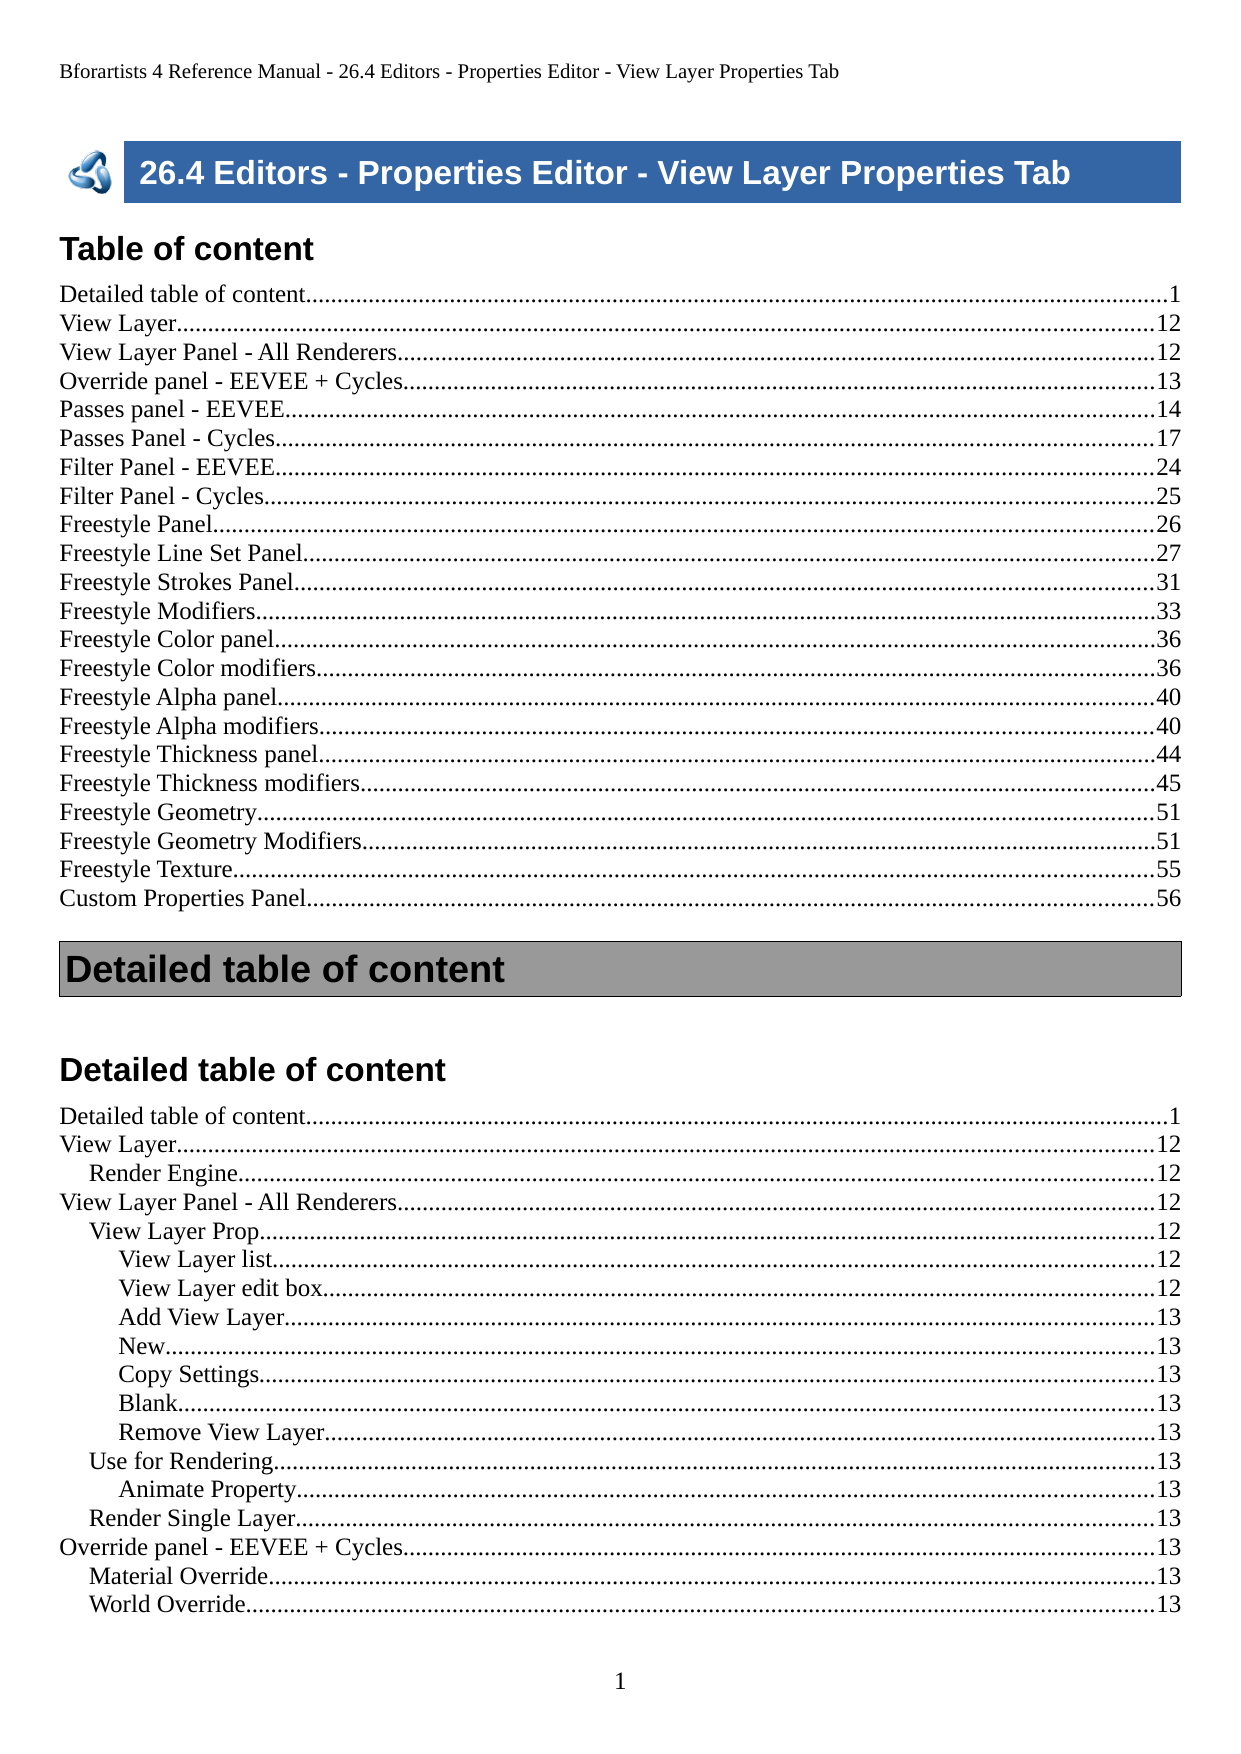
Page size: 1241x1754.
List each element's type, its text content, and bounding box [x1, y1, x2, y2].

subtitle Detailed table of content [59, 1050, 1181, 1088]
text Copy Settings 13 [118, 1359, 1181, 1388]
text Freestyle Thickness panel 44 [59, 739, 1181, 768]
text World Override 13 [88, 1589, 1181, 1618]
text Freestyle Geometry Modifiers 51 [59, 826, 1181, 854]
text Material Override 13 [88, 1561, 1181, 1589]
text View Layer 12 [59, 308, 1181, 337]
text View Layer list 12 [118, 1244, 1181, 1273]
text Override panel - EEVEE + Cycles 13 [59, 366, 1181, 394]
table_header 26.4 Editors - Properties Editor - View Layer Properties Tab [124, 141, 1181, 203]
text View Layer Prop 12 [88, 1216, 1181, 1244]
text Freestyle Alpha panel 40 [59, 682, 1181, 711]
text Filter Panel - Cycles 25 [59, 481, 1181, 509]
text Freestyle Line Set Panel 27 [59, 538, 1181, 567]
subtitle Table of content [59, 228, 1181, 267]
text Freestyle Geometry 51 [59, 797, 1181, 826]
text Animate Property 13 [118, 1474, 1181, 1503]
picture [65, 147, 114, 197]
text Detailed table of content 1 [59, 1101, 1181, 1129]
text Freestyle Color panel 36 [59, 624, 1181, 653]
text Freestyle Color modifiers 36 [59, 653, 1181, 682]
text Render Engine 12 [88, 1158, 1181, 1187]
text Detailed table of content 1 [59, 279, 1181, 308]
text View Layer 12 [59, 1129, 1181, 1158]
text Render Single Layer 13 [88, 1503, 1181, 1532]
text Freestyle Texture 55 [59, 854, 1181, 883]
text Use for Rendering 13 [88, 1446, 1181, 1474]
table_header [59, 141, 124, 203]
text Passes panel - EEVEE 14 [59, 394, 1181, 423]
text Filter Panel - EEVEE 24 [59, 452, 1181, 481]
text Add View Layer 13 [118, 1302, 1181, 1331]
text Freestyle Strokes Panel 31 [59, 567, 1181, 596]
text Custom Properties Panel 56 [59, 883, 1181, 912]
text Override panel - EEVEE + Cycles 13 [59, 1532, 1181, 1561]
text New 13 [118, 1331, 1181, 1359]
text Freestyle Alpha modifiers 40 [59, 711, 1181, 739]
text View Layer edit box 12 [118, 1273, 1181, 1302]
text Remove View Layer 13 [118, 1417, 1181, 1446]
text View Layer Panel - All Renderers 12 [59, 337, 1181, 366]
text View Layer Panel - All Renderers 12 [59, 1187, 1181, 1216]
text Blank 13 [118, 1388, 1181, 1417]
text Freestyle Panel 26 [59, 509, 1181, 538]
text Passes Panel - Cycles 17 [59, 423, 1181, 452]
text Freestyle Modifiers 33 [59, 596, 1181, 624]
text Freestyle Thickness modifiers 45 [59, 768, 1181, 797]
table_header Detailed table of content [60, 942, 1181, 996]
